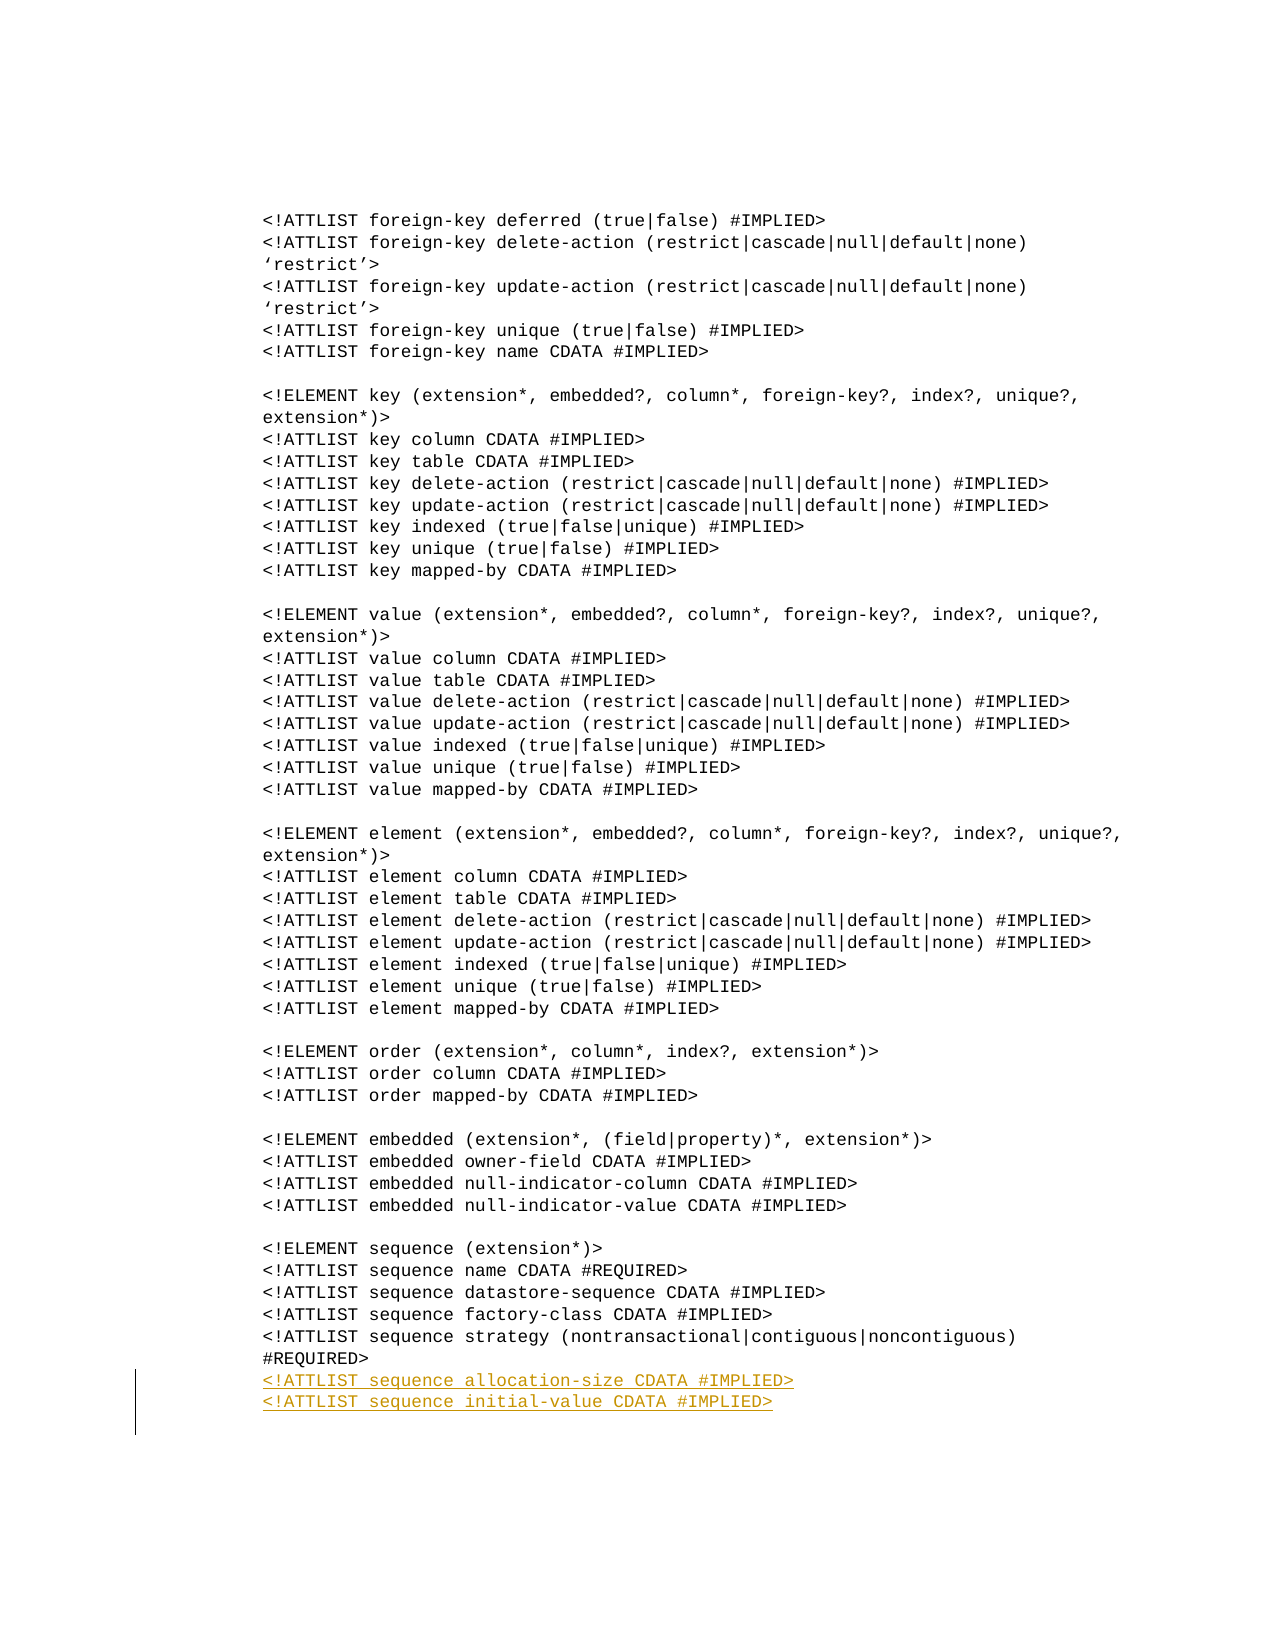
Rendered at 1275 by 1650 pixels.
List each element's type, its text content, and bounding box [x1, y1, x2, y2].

text <!ATTLIST foreign-key name CDATA #IMPLIED> [262, 341, 1125, 363]
text <!ELEMENT element (extension*, embedded?, column*, foreign-key?, index?, unique?, extension*)> [262, 822, 1125, 866]
text <!ATTLIST element mapped-by CDATA #IMPLIED> [262, 997, 1125, 1019]
text <!ATTLIST element delete-action (restrict|cascade|null|default|none) #IMPLIED> [262, 910, 1125, 932]
text <!ATTLIST key table CDATA #IMPLIED> [262, 451, 1125, 472]
text <!ATTLIST value indexed (true|false|unique) #IMPLIED> [262, 735, 1125, 757]
text <!ATTLIST value unique (true|false) #IMPLIED> [262, 757, 1125, 779]
text <!ATTLIST value column CDATA #IMPLIED> [262, 647, 1125, 669]
text <!ATTLIST value delete-action (restrict|cascade|null|default|none) #IMPLIED> [262, 691, 1125, 713]
text <!ATTLIST foreign-key deferred (true|false) #IMPLIED> [262, 210, 1125, 232]
text <!ATTLIST foreign-key delete-action (restrict|cascade|null|default|none) ‘restrict’> [262, 232, 1125, 276]
text <!ATTLIST value table CDATA #IMPLIED> [262, 669, 1125, 691]
text <!ATTLIST order mapped-by CDATA #IMPLIED> [262, 1085, 1125, 1107]
text <!ATTLIST key mapped-by CDATA #IMPLIED> [262, 560, 1125, 582]
text <!ATTLIST sequence factory-class CDATA #IMPLIED> [262, 1304, 1125, 1326]
text <!ELEMENT sequence (extension*)> [262, 1238, 1125, 1260]
text <!ATTLIST value update-action (restrict|cascade|null|default|none) #IMPLIED> [262, 713, 1125, 735]
text <!ATTLIST embedded null-indicator-value CDATA #IMPLIED> [262, 1194, 1125, 1216]
text <!ATTLIST key indexed (true|false|unique) #IMPLIED> [262, 516, 1125, 538]
text <!ATTLIST value mapped-by CDATA #IMPLIED> [262, 779, 1125, 801]
text <!ATTLIST element update-action (restrict|cascade|null|default|none) #IMPLIED> [262, 932, 1125, 954]
text <!ATTLIST key unique (true|false) #IMPLIED> [262, 538, 1125, 560]
text <!ATTLIST sequence allocation-size CDATA #IMPLIED> [262, 1369, 1125, 1391]
text <!ATTLIST sequence initial-value CDATA #IMPLIED> [262, 1391, 1125, 1413]
text <!ATTLIST key update-action (restrict|cascade|null|default|none) #IMPLIED> [262, 494, 1125, 516]
text <!ELEMENT value (extension*, embedded?, column*, foreign-key?, index?, unique?, extension*)> [262, 604, 1125, 647]
text <!ATTLIST sequence name CDATA #REQUIRED> [262, 1260, 1125, 1282]
text <!ELEMENT key (extension*, embedded?, column*, foreign-key?, index?, unique?, extension*)> [262, 385, 1125, 429]
text <!ATTLIST key column CDATA #IMPLIED> [262, 429, 1125, 451]
text <!ATTLIST foreign-key unique (true|false) #IMPLIED> [262, 319, 1125, 341]
text <!ATTLIST element unique (true|false) #IMPLIED> [262, 976, 1125, 997]
text <!ATTLIST element indexed (true|false|unique) #IMPLIED> [262, 954, 1125, 976]
text <!ATTLIST order column CDATA #IMPLIED> [262, 1063, 1125, 1085]
text <!ATTLIST key delete-action (restrict|cascade|null|default|none) #IMPLIED> [262, 472, 1125, 494]
text <!ELEMENT order (extension*, column*, index?, extension*)> [262, 1041, 1125, 1063]
text <!ATTLIST element table CDATA #IMPLIED> [262, 888, 1125, 910]
text <!ATTLIST foreign-key update-action (restrict|cascade|null|default|none) ‘restrict’> [262, 276, 1125, 319]
text <!ATTLIST sequence strategy (nontransactional|contiguous|noncontiguous) #REQUIRED> [262, 1326, 1125, 1369]
text <!ATTLIST element column CDATA #IMPLIED> [262, 866, 1125, 888]
text <!ATTLIST embedded owner-field CDATA #IMPLIED> [262, 1151, 1125, 1172]
text <!ELEMENT embedded (extension*, (field|property)*, extension*)> [262, 1129, 1125, 1151]
text <!ATTLIST sequence datastore-sequence CDATA #IMPLIED> [262, 1282, 1125, 1304]
text <!ATTLIST embedded null-indicator-column CDATA #IMPLIED> [262, 1172, 1125, 1194]
